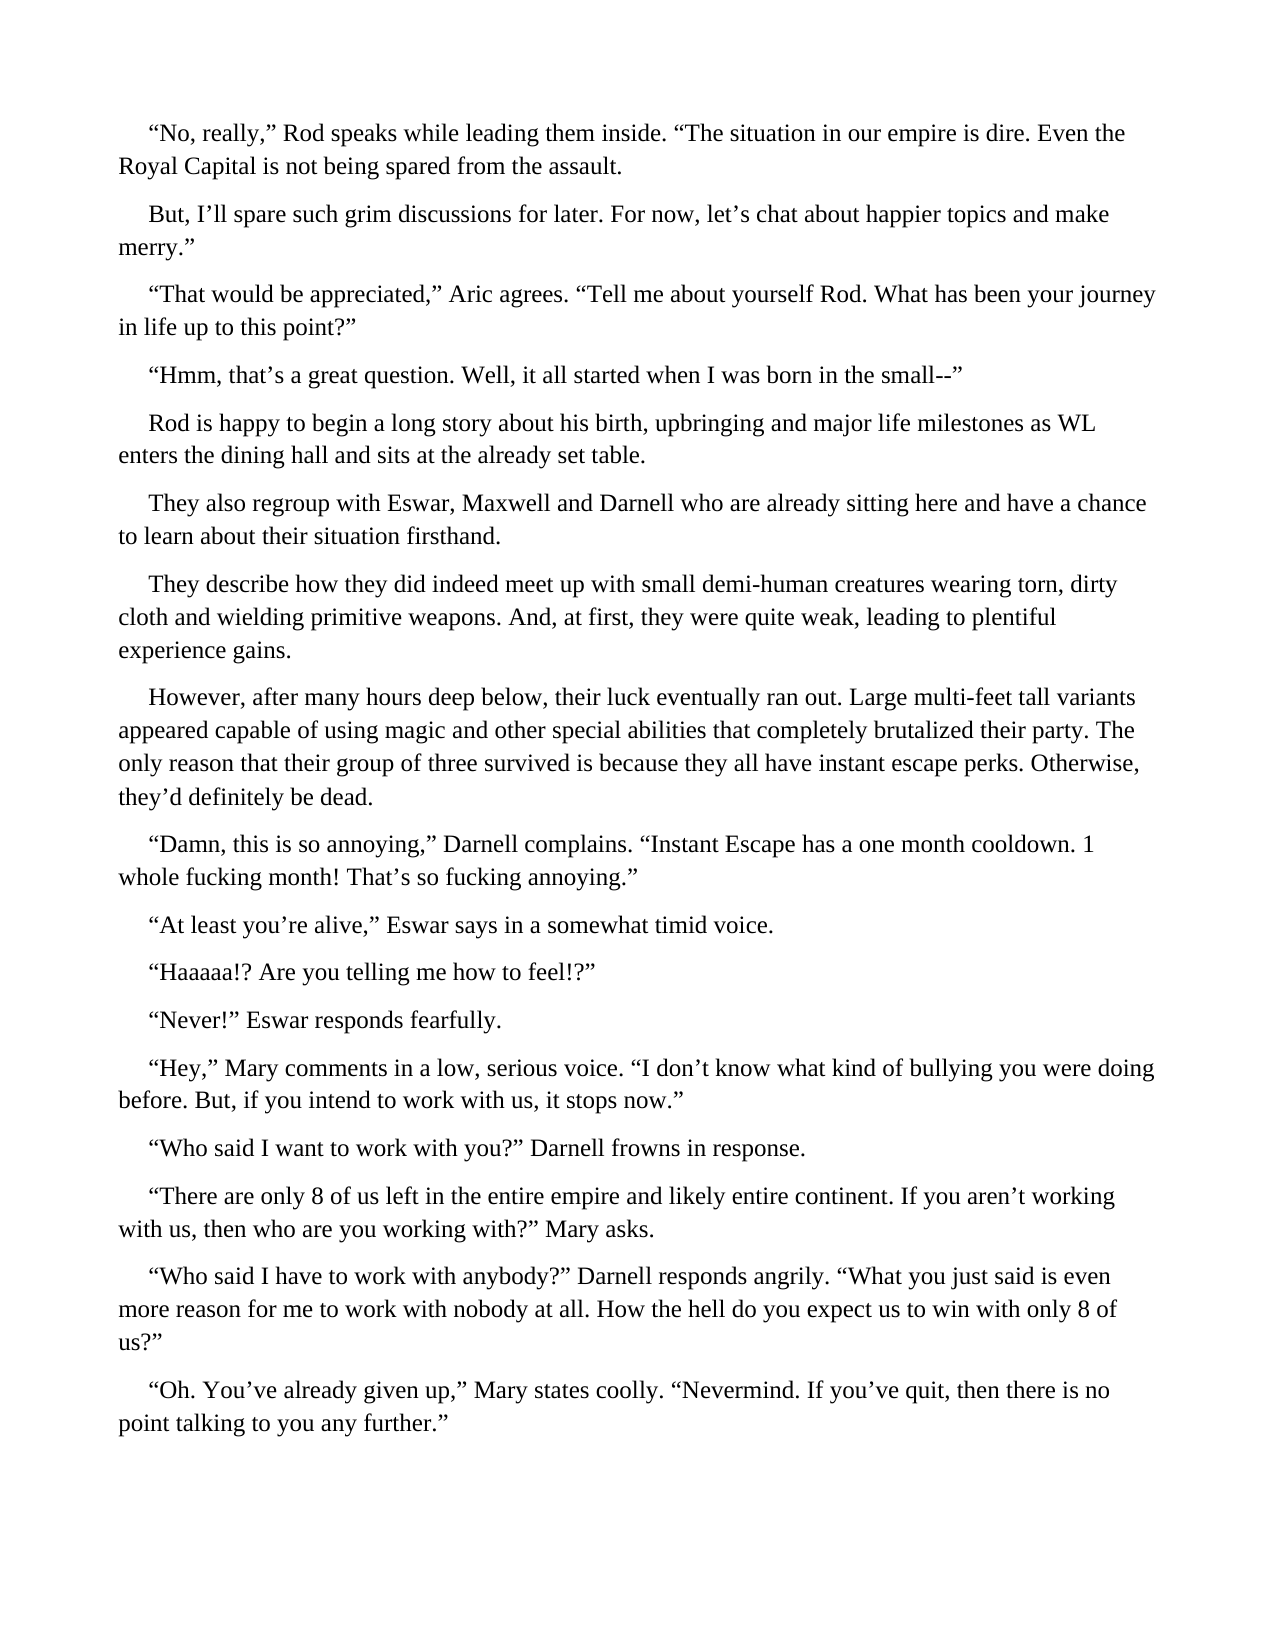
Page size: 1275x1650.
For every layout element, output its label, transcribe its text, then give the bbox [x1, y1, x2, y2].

text But, I’ll spare such grim discussions for later. For now, let’s chat about happier topics and make merry.” [118, 199, 1157, 261]
text “Who said I have to work with anybody?” Darnell responds angrily. “What you just said is even more reason for me to work with nobody at all. How the hell do you expect us to win with only 8 of us?” [118, 1261, 1157, 1356]
text “Haaaaa!? Are you telling me how to feel!?” [118, 957, 1157, 986]
text “Damn, this is so annoying,” Darnell complains. “Instant Escape has a one month cooldown. 1 whole fucking month! That’s so fucking annoying.” [118, 829, 1157, 891]
text However, after many hours deep below, their luck eventually ran out. Large multi-feet tall variants appeared capable of using magic and other special abilities that completely brutalized their party. The only reason that their group of three survived is because they all have instant escape perks. Otherwise, they’d definitely be dead. [118, 682, 1157, 810]
text “At least you’re alive,” Eswar says in a somewhat timid voice. [118, 910, 1157, 938]
text “Hmm, that’s a great question. Well, it all started when I was born in the small--” [118, 360, 1157, 389]
text “Oh. You’ve already given up,” Mary states coolly. “Nevermind. If you’ve quit, then there is no point talking to you any further.” [118, 1375, 1157, 1437]
text “That would be appreciated,” Aric agrees. “Tell me about yourself Rod. What has been your journey in life up to this point?” [118, 279, 1157, 341]
text “There are only 8 of us left in the entire empire and likely entire continent. If you aren’t working with us, then who are you working with?” Mary asks. [118, 1181, 1157, 1243]
text They describe how they did indeed meet up with small demi-human creatures wearing torn, dirty cloth and wielding primitive weapons. And, at first, they were quite weak, leading to plentiful experience gains. [118, 569, 1157, 664]
text Rod is happy to begin a long story about his birth, upbringing and major life milestones as WL enters the dining hall and sits at the already set table. [118, 408, 1157, 469]
text “No, really,” Rod speaks while leading them inside. “The situation in our empire is dire. Even the Royal Capital is not being spared from the assault. [118, 118, 1157, 180]
text “Never!” Eswar responds fearfully. [118, 1005, 1157, 1034]
text “Who said I want to work with you?” Darnell frowns in response. [118, 1133, 1157, 1162]
text They also regroup with Eswar, Maxwell and Darnell who are already sitting here and have a chance to learn about their situation firsthand. [118, 488, 1157, 550]
text “Hey,” Mary comments in a low, serious voice. “I don’t know what kind of bullying you were doing before. But, if you intend to work with us, it stops now.” [118, 1053, 1157, 1114]
